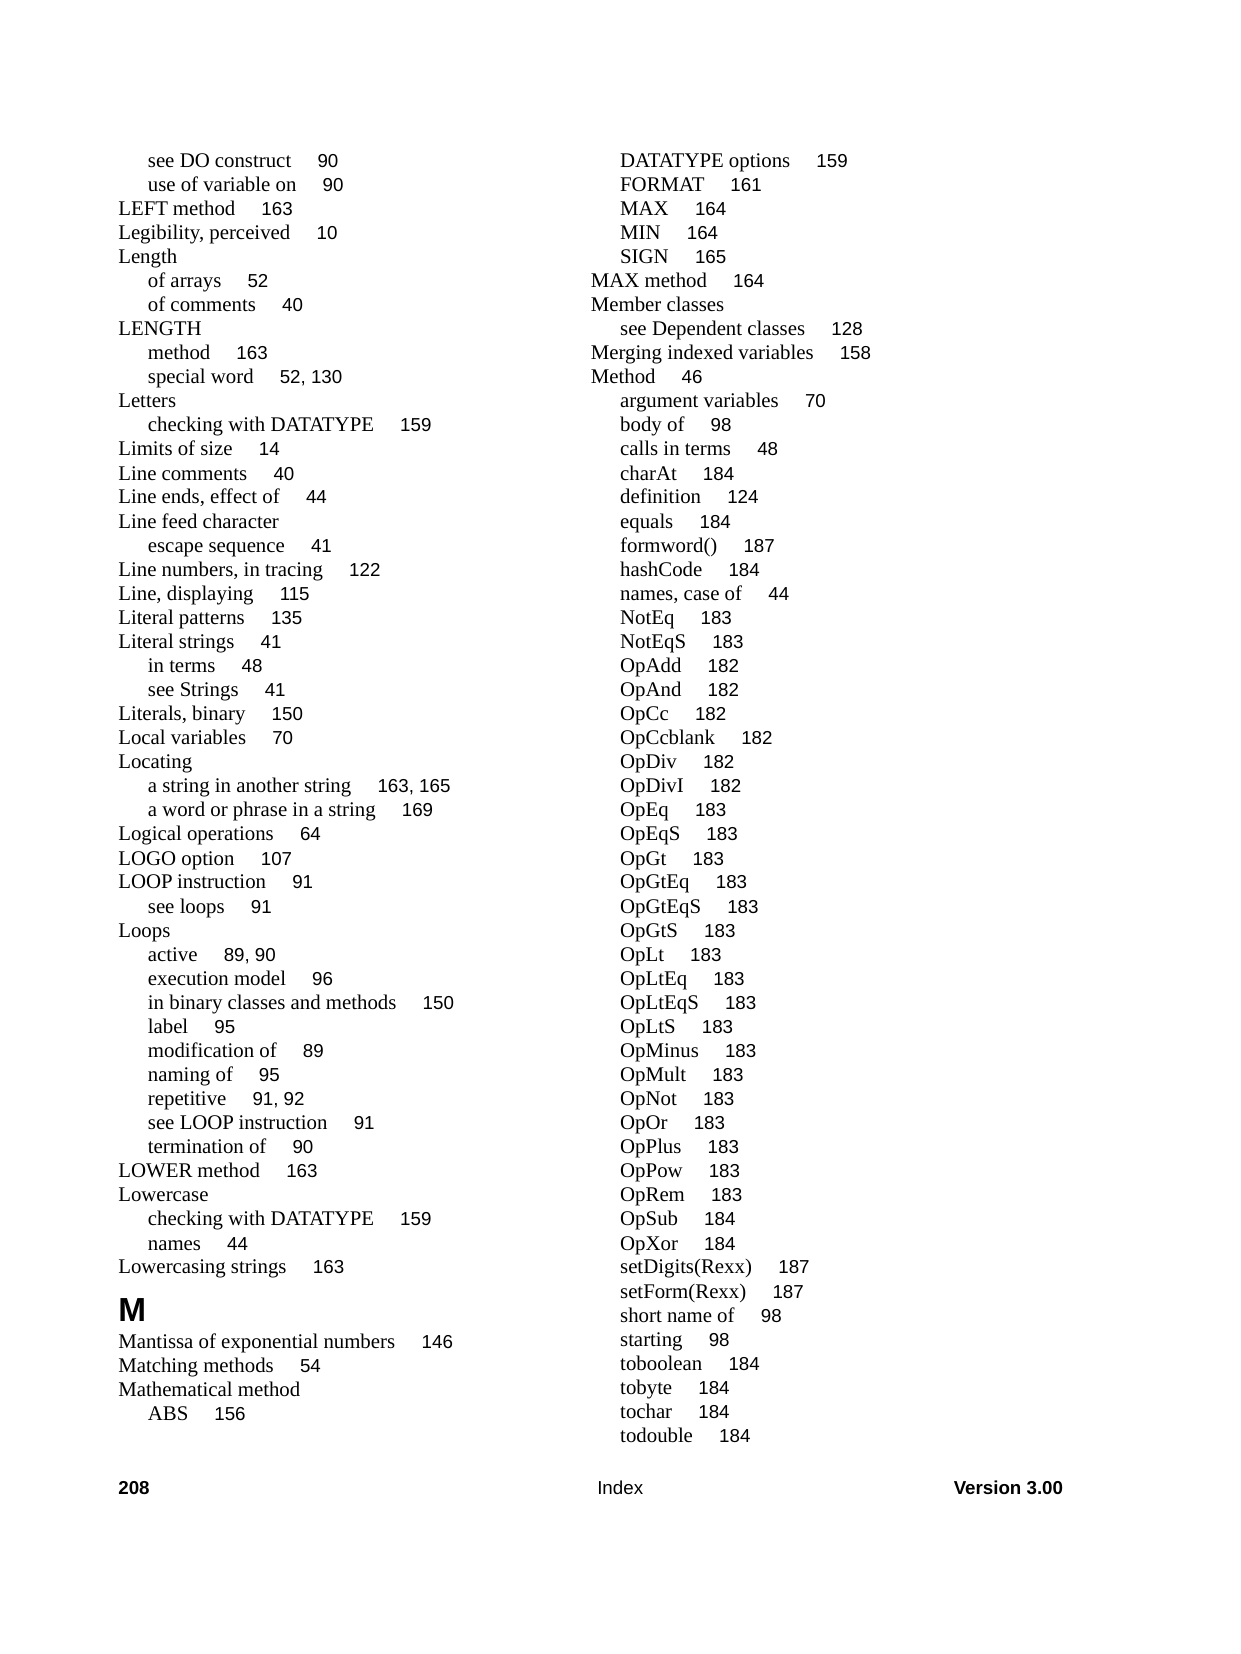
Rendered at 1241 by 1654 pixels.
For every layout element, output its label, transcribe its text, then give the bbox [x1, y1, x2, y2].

text naming of 95 [148, 1062, 591, 1086]
text OpLtEq 183 [620, 966, 1063, 990]
text formword() 187 [620, 533, 1063, 557]
text of comments 40 [148, 292, 591, 316]
text active 89, 90 [148, 942, 591, 966]
text equals 184 [620, 508, 1063, 533]
text in binary classes and methods 150 [148, 990, 591, 1014]
text todouble 184 [620, 1423, 1063, 1447]
text OpGtS 183 [620, 918, 1063, 942]
text body of 98 [620, 412, 1063, 436]
text see loops 91 [148, 893, 591, 918]
text MAX method 164 [591, 268, 1063, 292]
text OpGtEq 183 [620, 869, 1063, 893]
text special word 52, 130 [148, 364, 591, 388]
text Line ends, effect of 44 [118, 484, 591, 508]
text termination of 90 [148, 1134, 591, 1158]
text Limits of size 14 [118, 436, 591, 460]
text OpGtEqS 183 [620, 893, 1063, 918]
text LENGTH [118, 316, 591, 340]
text argument variables 70 [620, 388, 1063, 412]
text a word or phrase in a string 169 [148, 797, 591, 821]
text LOGO option 107 [118, 845, 591, 869]
text Line comments 40 [118, 460, 591, 484]
text Method 46 [591, 364, 1063, 388]
text OpMult 183 [620, 1062, 1063, 1086]
text OpDivI 182 [620, 773, 1063, 797]
text Literal patterns 135 [118, 605, 591, 629]
text OpLtS 183 [620, 1014, 1063, 1038]
text of arrays 52 [148, 268, 591, 292]
text see Dependent classes 128 [620, 316, 1063, 340]
text Line feed character [118, 508, 591, 533]
text tobyte 184 [620, 1375, 1063, 1399]
text OpEq 183 [620, 797, 1063, 821]
text Legibility, perceived 10 [118, 220, 591, 244]
text NotEq 183 [620, 605, 1063, 629]
text MIN 164 [620, 220, 1063, 244]
text escape sequence 41 [148, 533, 591, 557]
text OpDiv 182 [620, 749, 1063, 773]
text FORMAT 161 [620, 172, 1063, 196]
text tochar 184 [620, 1399, 1063, 1423]
text Literals, binary 150 [118, 701, 591, 725]
text toboolean 184 [620, 1351, 1063, 1375]
text checking with DATATYPE 159 [148, 412, 591, 436]
text OpEqS 183 [620, 821, 1063, 845]
text OpSub 184 [620, 1206, 1063, 1230]
text LOWER method 163 [118, 1158, 591, 1182]
text names, case of 44 [620, 581, 1063, 605]
text calls in terms 48 [620, 436, 1063, 460]
text LEFT method 163 [118, 196, 591, 220]
text OpNot 183 [620, 1086, 1063, 1110]
text DATATYPE options 159 [620, 148, 1063, 172]
text Lowercase [118, 1182, 591, 1206]
text in terms 48 [148, 653, 591, 677]
text Merging indexed variables 158 [591, 340, 1063, 364]
text Mathematical method [118, 1377, 591, 1401]
text setForm(Rexx) 187 [620, 1278, 1063, 1303]
text Line numbers, in tracing 122 [118, 557, 591, 581]
text Length [118, 244, 591, 268]
text see Strings 41 [148, 677, 591, 701]
text OpRem 183 [620, 1182, 1063, 1206]
text Lowercasing strings 163 [118, 1254, 591, 1278]
text LOOP instruction 91 [118, 869, 591, 893]
text use of variable on 90 [148, 172, 591, 196]
text Locating [118, 749, 591, 773]
text OpCc 182 [620, 701, 1063, 725]
text NotEqS 183 [620, 629, 1063, 653]
text Logical operations 64 [118, 821, 591, 845]
text hashCode 184 [620, 557, 1063, 581]
text OpXor 184 [620, 1230, 1063, 1254]
text Letters [118, 388, 591, 412]
text modification of 89 [148, 1038, 591, 1062]
text definition 124 [620, 484, 1063, 508]
text Matching methods 54 [118, 1353, 591, 1377]
text OpGt 183 [620, 845, 1063, 869]
text short name of 98 [620, 1303, 1063, 1327]
text starting 98 [620, 1327, 1063, 1351]
text OpPow 183 [620, 1158, 1063, 1182]
text MAX 164 [620, 196, 1063, 220]
text method 163 [148, 340, 591, 364]
text Member classes [591, 292, 1063, 316]
text OpCcblank 182 [620, 725, 1063, 749]
text setDigits(Rexx) 187 [620, 1254, 1063, 1278]
text names 44 [148, 1230, 591, 1254]
text M [118, 1290, 591, 1329]
text OpPlus 183 [620, 1134, 1063, 1158]
text SIGN 165 [620, 244, 1063, 268]
text OpLt 183 [620, 942, 1063, 966]
text see LOOP instruction 91 [148, 1110, 591, 1134]
text Local variables 70 [118, 725, 591, 749]
text charAt 184 [620, 460, 1063, 484]
text OpAnd 182 [620, 677, 1063, 701]
text Literal strings 41 [118, 629, 591, 653]
text OpAdd 182 [620, 653, 1063, 677]
text checking with DATATYPE 159 [148, 1206, 591, 1230]
text OpLtEqS 183 [620, 990, 1063, 1014]
text execution model 96 [148, 966, 591, 990]
text Loops [118, 918, 591, 942]
text Mantissa of exponential numbers 146 [118, 1329, 591, 1353]
text label 95 [148, 1014, 591, 1038]
text OpMinus 183 [620, 1038, 1063, 1062]
text a string in another string 163, 165 [148, 773, 591, 797]
text repetitive 91, 92 [148, 1086, 591, 1110]
text see DO construct 90 [148, 148, 591, 172]
text ABS 156 [148, 1401, 591, 1425]
text OpOr 183 [620, 1110, 1063, 1134]
text Line, displaying 115 [118, 581, 591, 605]
